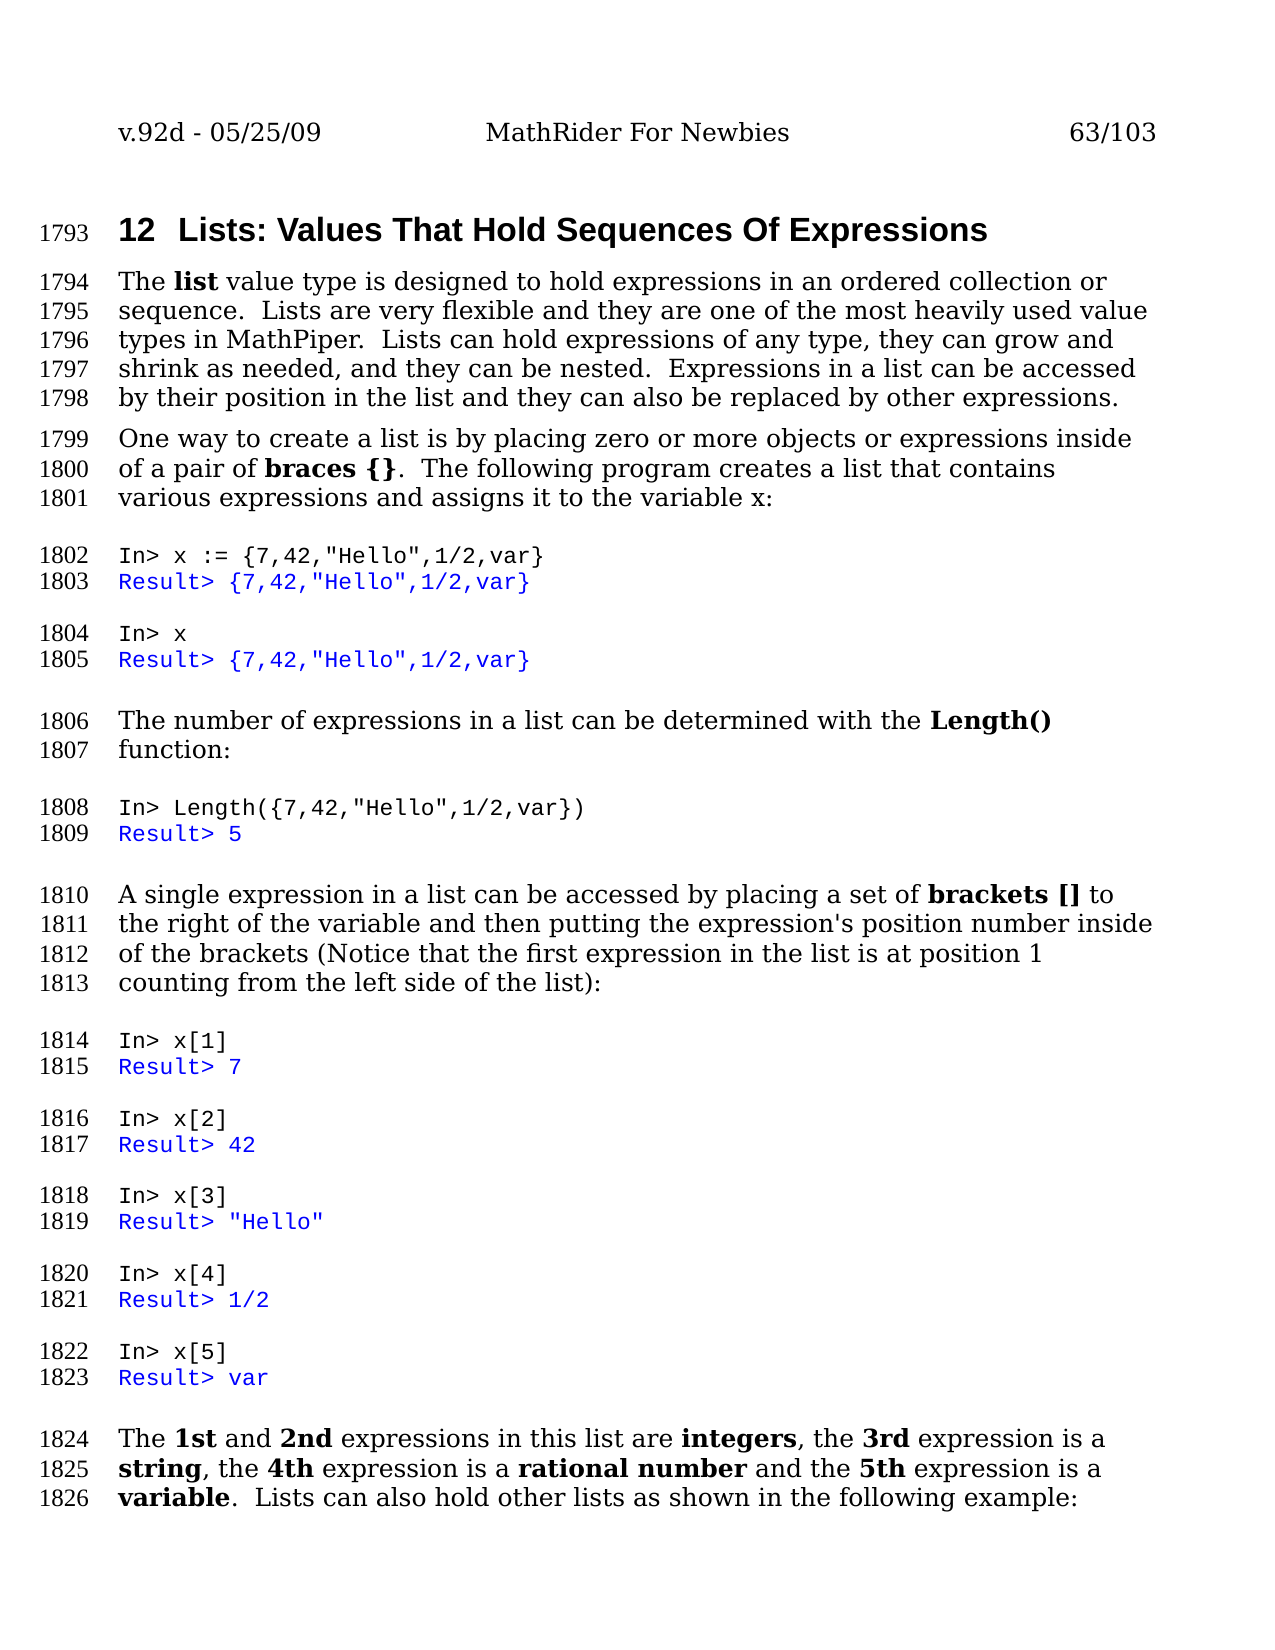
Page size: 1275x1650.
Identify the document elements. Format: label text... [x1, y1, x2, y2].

text In> x [118, 622, 1157, 648]
text Result> 7 [118, 1055, 1157, 1081]
text Result> {7,42,"Hello",1/2,var} [118, 648, 1157, 674]
text Result> 1/2 [118, 1288, 1157, 1314]
text The list value type is designed to hold expressions in an ordered collection or sequence. Lists are very flexible and they are one of the most heavily used value types in MathPiper. Lists can hold expressions of any type, they can grow and shrink as needed, and they can be nested. Expressions in a list can be accessed by their position in the list and they can also be replaced by other expressions. [118, 266, 1157, 412]
text In> x[2] [118, 1107, 1157, 1133]
text In> x[3] [118, 1185, 1157, 1211]
text Result> 42 [118, 1133, 1157, 1159]
text Result> var [118, 1366, 1157, 1392]
text Result> {7,42,"Hello",1/2,var} [118, 570, 1157, 596]
text The 1st and 2nd expressions in this list are integers, the 3rd expression is a string, the 4th expression is a rational number and the 5th expression is a variable. Lists can also hold other lists as shown in the following example: [118, 1424, 1157, 1512]
text In> x[5] [118, 1340, 1157, 1366]
text In> Length({7,42,"Hello",1/2,var}) [118, 796, 1157, 822]
subtitle Lists: Values That Hold Sequences Of Expressions [118, 210, 1157, 248]
text In> x[1] [118, 1029, 1157, 1055]
text Result> "Hello" [118, 1211, 1157, 1237]
text One way to create a list is by placing zero or more objects or expressions inside of a pair of braces {}. The following program creates a list that contains various expressions and assigns it to the variable x: [118, 424, 1157, 512]
text In> x[4] [118, 1263, 1157, 1288]
text The number of expressions in a list can be determined with the Length() function: [118, 706, 1157, 764]
text Result> 5 [118, 822, 1157, 848]
text In> x := {7,42,"Hello",1/2,var} [118, 544, 1157, 570]
text A single expression in a list can be accessed by placing a set of brackets [] to the right of the variable and then putting the expression's position number inside of the brackets (Notice that the first expression in the list is at position 1 counting from the left side of the list): [118, 880, 1157, 997]
